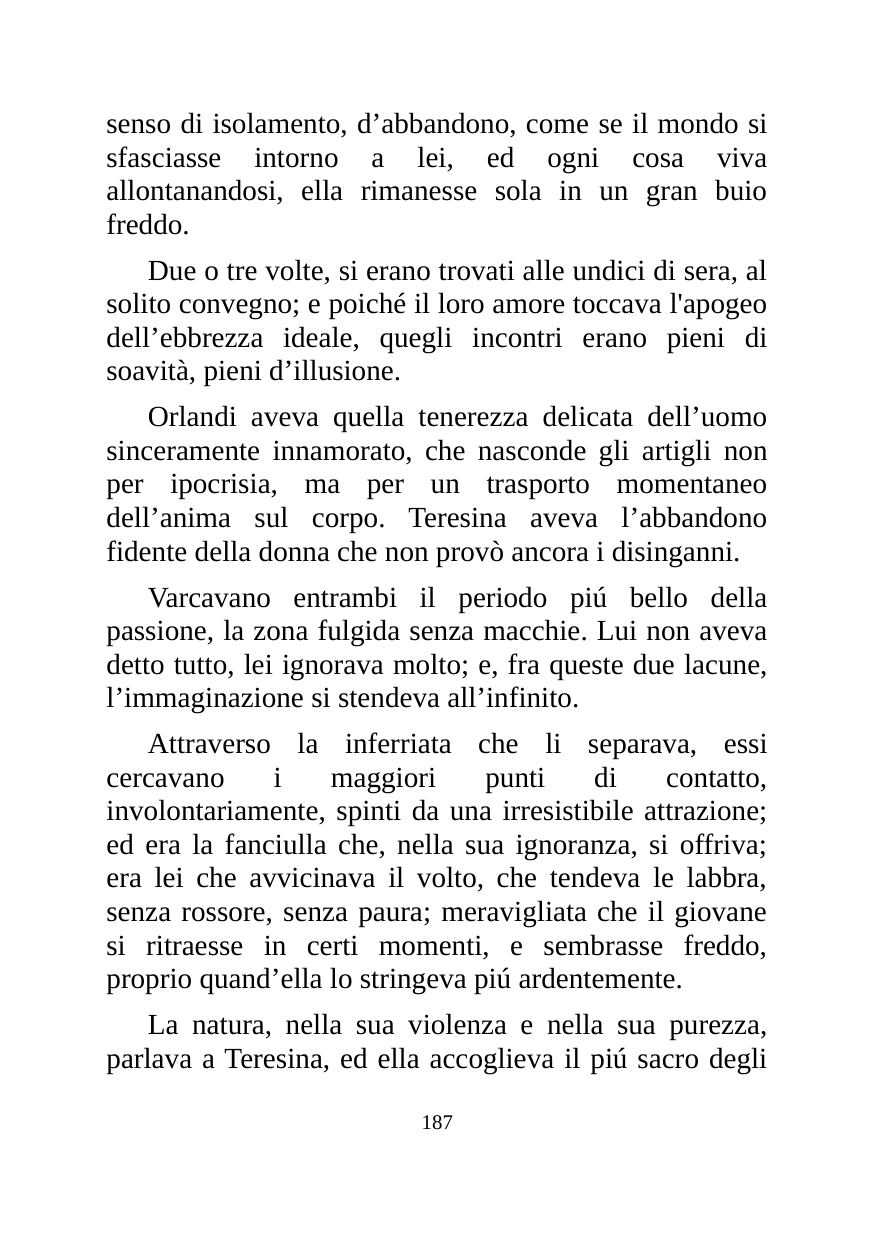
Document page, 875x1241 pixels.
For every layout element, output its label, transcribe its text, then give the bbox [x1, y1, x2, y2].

text La natura, nella sua violenza e nella sua purezza, parlava a Teresina, ed ella accoglieva il piú sacro degli [106, 1007, 768, 1074]
text Varcavano entrambi il periodo piú bello della passione, la zona fulgida senza macchie. Lui non aveva detto tutto, lei ignorava molto; e, fra queste due lacune, l’immaginazione si stendeva all’infinito. [106, 580, 768, 714]
text Orlandi aveva quella tenerezza delicata dell’uomo sinceramente innamorato, che nasconde gli artigli non per ipocrisia, ma per un trasporto momentaneo dell’anima sul corpo. Teresina aveva l’abbandono fidente della donna che non provò ancora i disinganni. [106, 399, 768, 567]
text Attraverso la inferriata che li separava, essi cercavano i maggiori punti di contatto, involontariamente, spinti da una irresistibile attrazione; ed era la fanciulla che, nella sua ignoranza, si offriva; era lei che avvicinava il volto, che tendeva le labbra, senza rossore, senza paura; meravigliata che il giovane si ritraesse in certi momenti, e sembrasse freddo, proprio quand’ella lo stringeva piú ardentemente. [106, 726, 768, 995]
text senso di isolamento, d’abbandono, come se il mondo si sfasciasse intorno a lei, ed ogni cosa viva allontanandosi, ella rimanesse sola in un gran buio freddo. [106, 106, 768, 240]
text Due o tre volte, si erano trovati alle undici di sera, al solito convegno; e poiché il loro amore toccava l'apogeo dell’ebbrezza ideale, quegli incontri erano pieni di soavità, pieni d’illusione. [106, 253, 768, 387]
